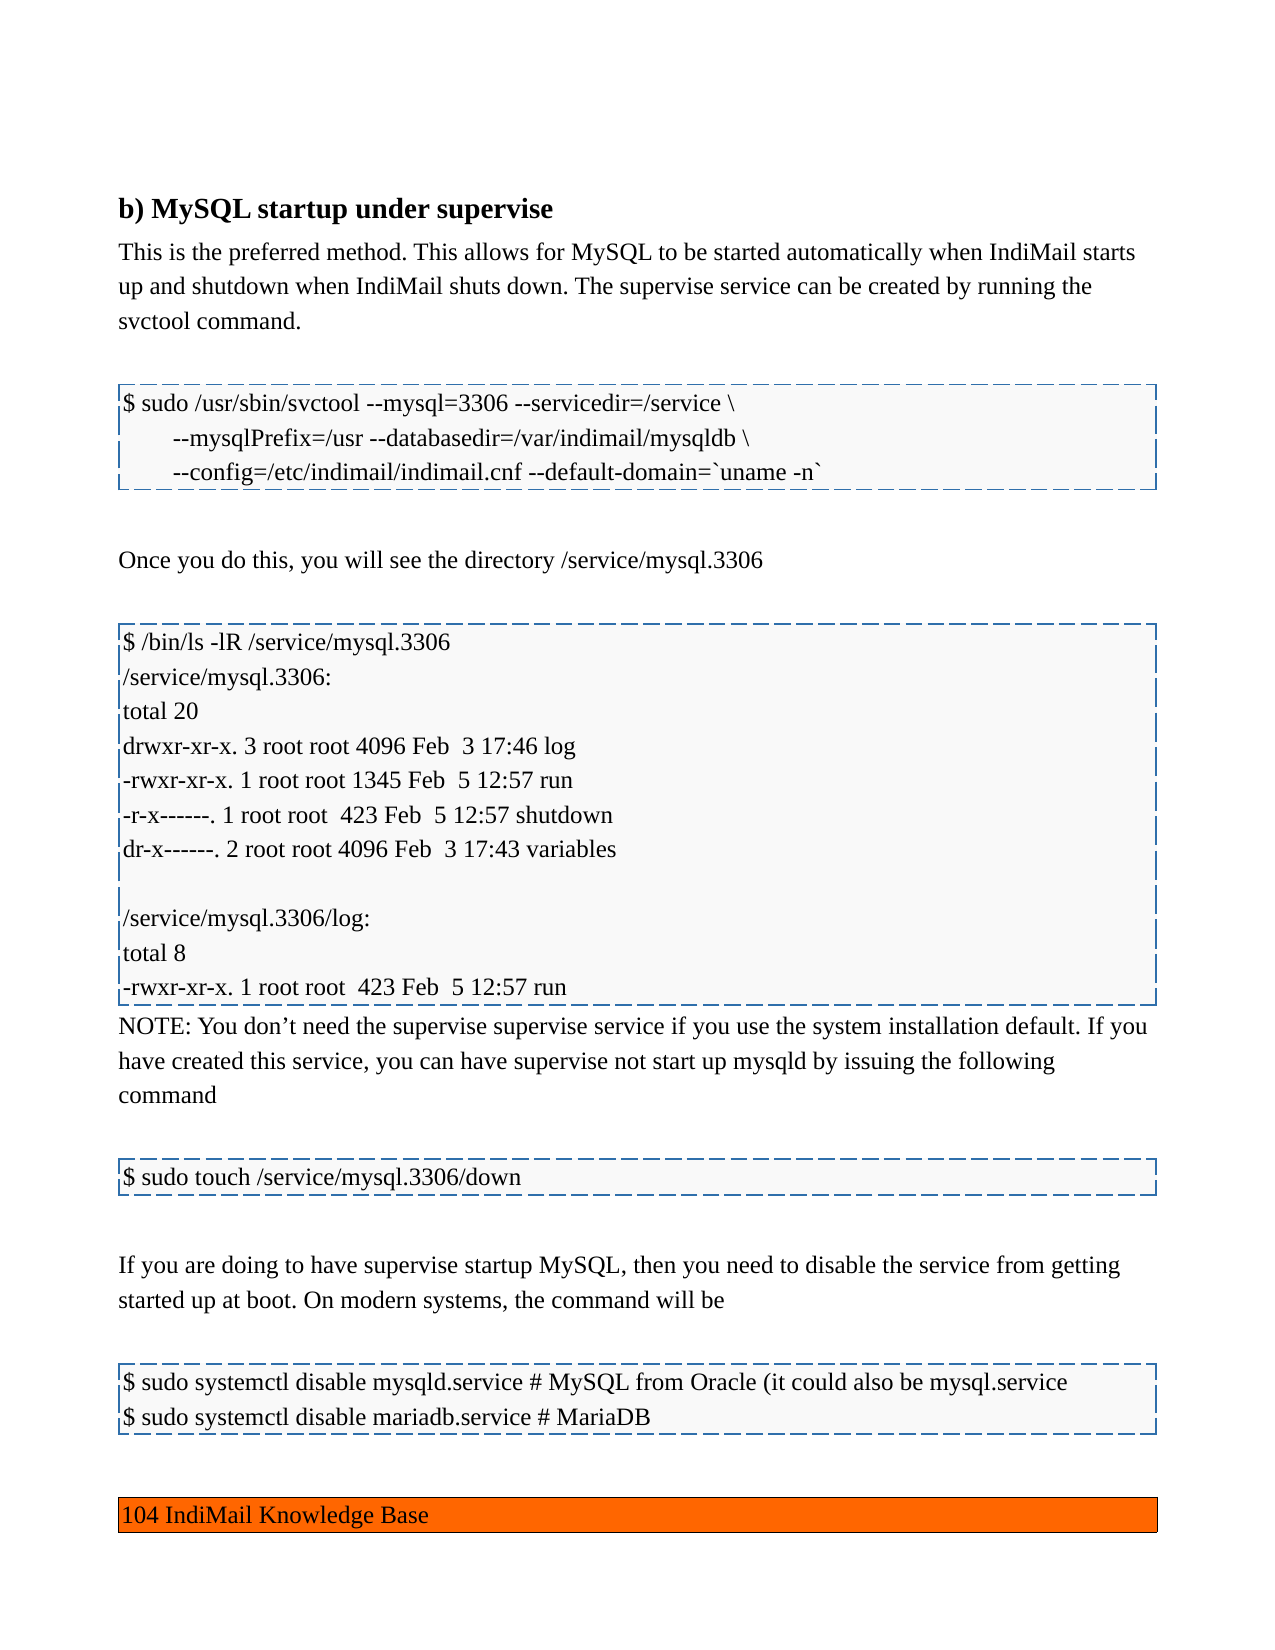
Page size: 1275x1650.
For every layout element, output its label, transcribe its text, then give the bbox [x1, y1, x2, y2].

text total 20 [118, 692, 1157, 725]
subtitle b) MySQL startup under supervise [118, 191, 1157, 224]
text -rwxr-xr-x. 1 root root 423 Feb 5 12:57 run [118, 968, 1157, 1006]
text Once you do this, you will see the directory /service/mysql.3306 [118, 545, 1157, 574]
text NOTE: You don’t need the supervise supervise service if you use the system installation default. If you have created this service, you can have supervise not start up mysqld by issuing the following command [118, 1011, 1157, 1109]
text -rwxr-xr-x. 1 root root 1345 Feb 5 12:57 run [118, 761, 1157, 794]
text /service/mysql.3306/log: [118, 899, 1157, 932]
text /service/mysql.3306: [118, 657, 1157, 691]
text $ sudo systemctl disable mysqld.service # MySQL from Oracle (it could also be mysql.service [118, 1363, 1157, 1396]
text $ /bin/ls -lR /service/mysql.3306 [118, 623, 1157, 656]
text dr-x------. 2 root root 4096 Feb 3 17:43 variables [118, 830, 1157, 863]
text $ sudo systemctl disable mariadb.service # MariaDB [118, 1397, 1157, 1435]
text --config=/etc/indimail/indimail.cnf --default-domain=`uname -n` [118, 453, 1157, 490]
text $ sudo touch /service/mysql.3306/down [118, 1158, 1157, 1196]
text If you are doing to have supervise startup MySQL, then you need to disable the service from getting started up at boot. On modern systems, the command will be [118, 1251, 1157, 1314]
text This is the preferred method. This allows for MySQL to be started automatically when IndiMail starts up and shutdown when IndiMail shuts down. The supervise service can be created by running the svctool command. [118, 237, 1157, 335]
text drwxr-xr-x. 3 root root 4096 Feb 3 17:46 log [118, 726, 1157, 760]
text $ sudo /usr/sbin/svctool --mysql=3306 --servicedir=/service \ [118, 384, 1157, 417]
text --mysqlPrefix=/usr --databasedir=/var/indimail/mysqldb \ [118, 418, 1157, 451]
text total 8 [118, 933, 1157, 967]
text -r-x------. 1 root root 423 Feb 5 12:57 shutdown [118, 795, 1157, 829]
